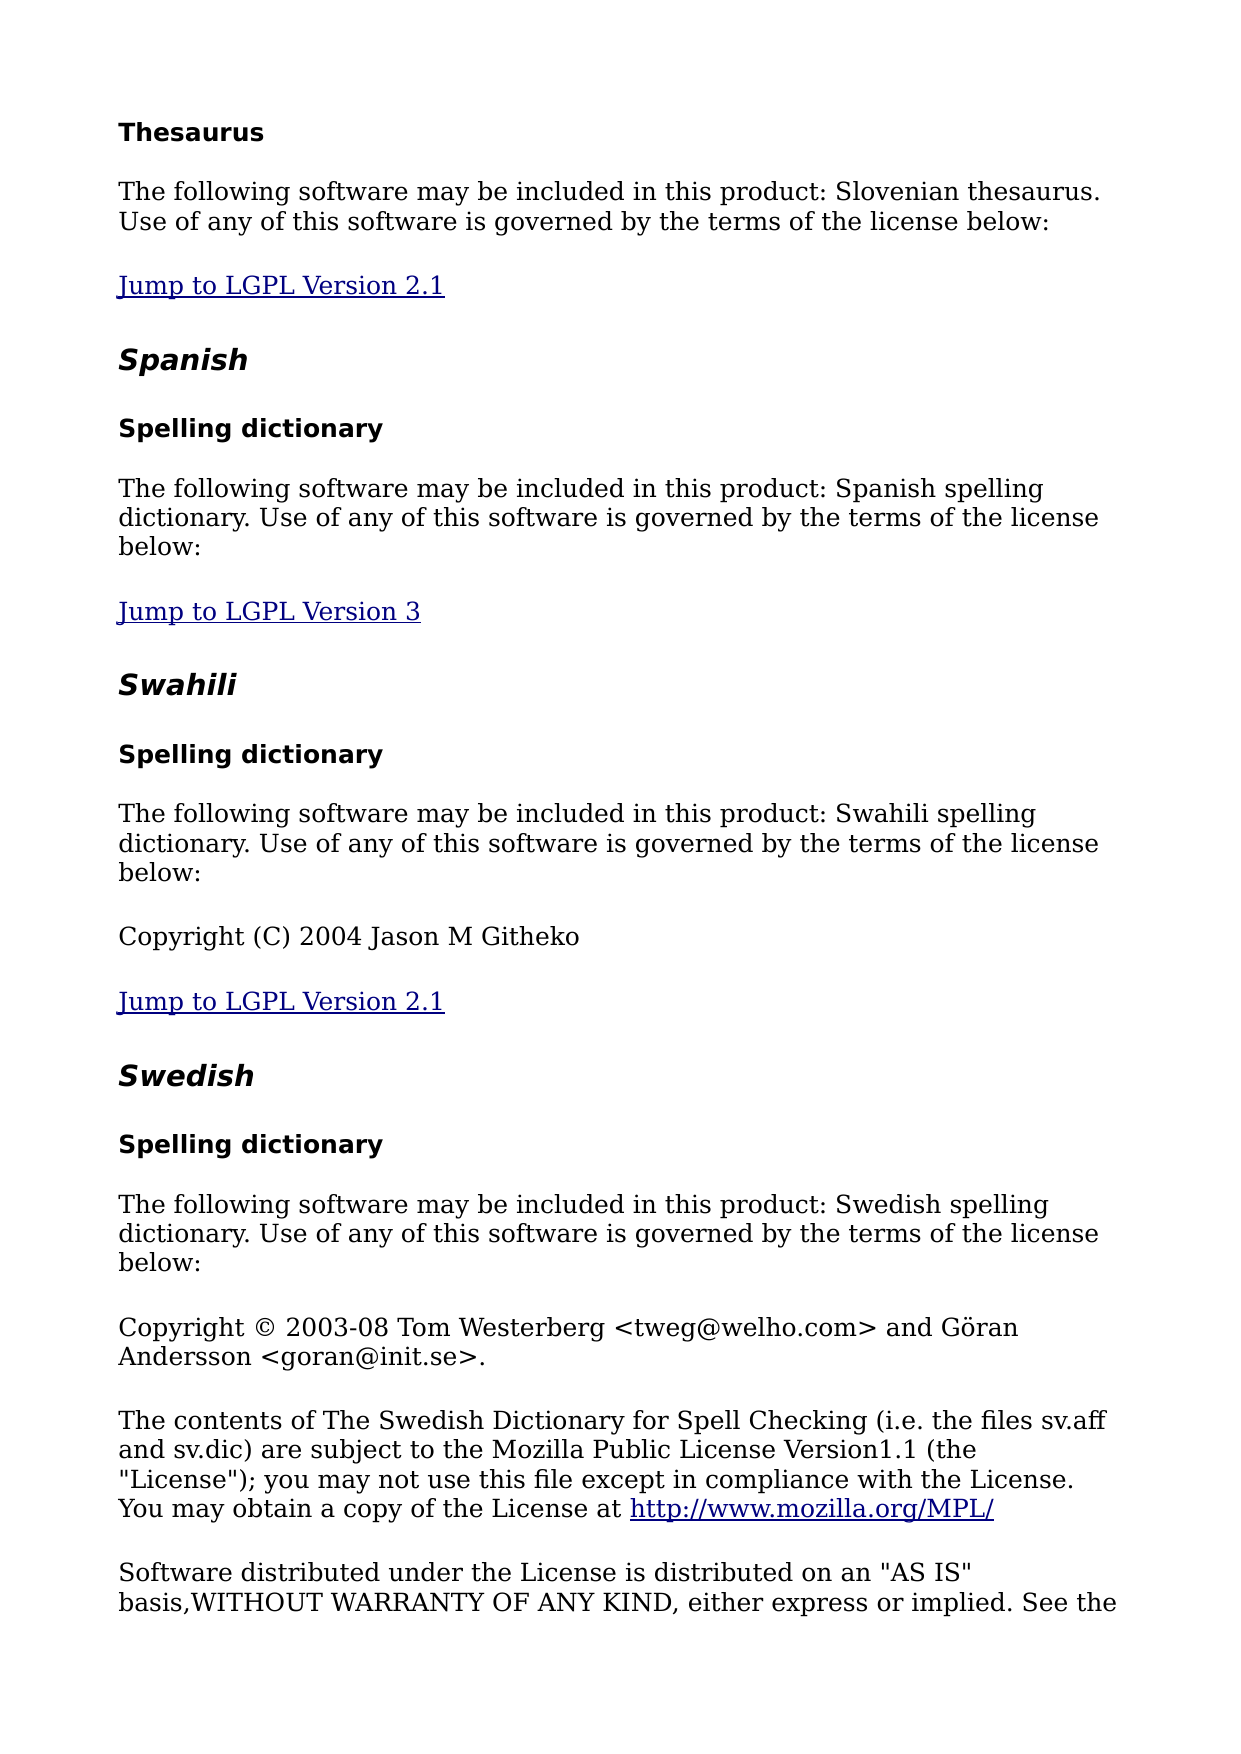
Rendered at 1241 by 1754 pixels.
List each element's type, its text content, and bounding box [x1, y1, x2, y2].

text The following software may be included in this product: Swahili spelling dictionary. Use of any of this software is governed by the terms of the license below: [118, 799, 1122, 887]
subtitle Spanish [118, 343, 1122, 377]
subtitle Thesaurus [118, 118, 1122, 147]
subtitle Spelling dictionary [118, 1130, 1122, 1159]
text Jump to LGPL Version 2.1 [118, 271, 1122, 300]
text The following software may be included in this product: Slovenian thesaurus. Use of any of this software is governed by the terms of the license below: [118, 177, 1122, 236]
text Jump to LGPL Version 2.1 [118, 987, 1122, 1016]
text The contents of The Swedish Dictionary for Spell Checking (i.e. the files sv.aff and sv.dic) are subject to the Mozilla Public License Version1.1 (the "License"); you may not use this file except in compliance with the License. You may obtain a copy of the License at http://www.mozilla.org/MPL/ [118, 1406, 1122, 1523]
text Copyright © 2003-08 Tom Westerberg <tweg@welho.com> and Göran Andersson <goran@init.se>. [118, 1313, 1122, 1371]
subtitle Swedish [118, 1059, 1122, 1093]
subtitle Swahili [118, 669, 1122, 703]
text Copyright (C) 2004 Jason M Githeko [118, 922, 1122, 952]
subtitle Spelling dictionary [118, 414, 1122, 444]
text Jump to LGPL Version 3 [118, 597, 1122, 626]
subtitle Spelling dictionary [118, 740, 1122, 769]
text The following software may be included in this product: Spanish spelling dictionary. Use of any of this software is governed by the terms of the license below: [118, 474, 1122, 561]
text Software distributed under the License is distributed on an "AS IS" basis,WITHOUT WARRANTY OF ANY KIND, either express or implied. See the [118, 1558, 1122, 1617]
text The following software may be included in this product: Swedish spelling dictionary. Use of any of this software is governed by the terms of the license below: [118, 1190, 1122, 1277]
